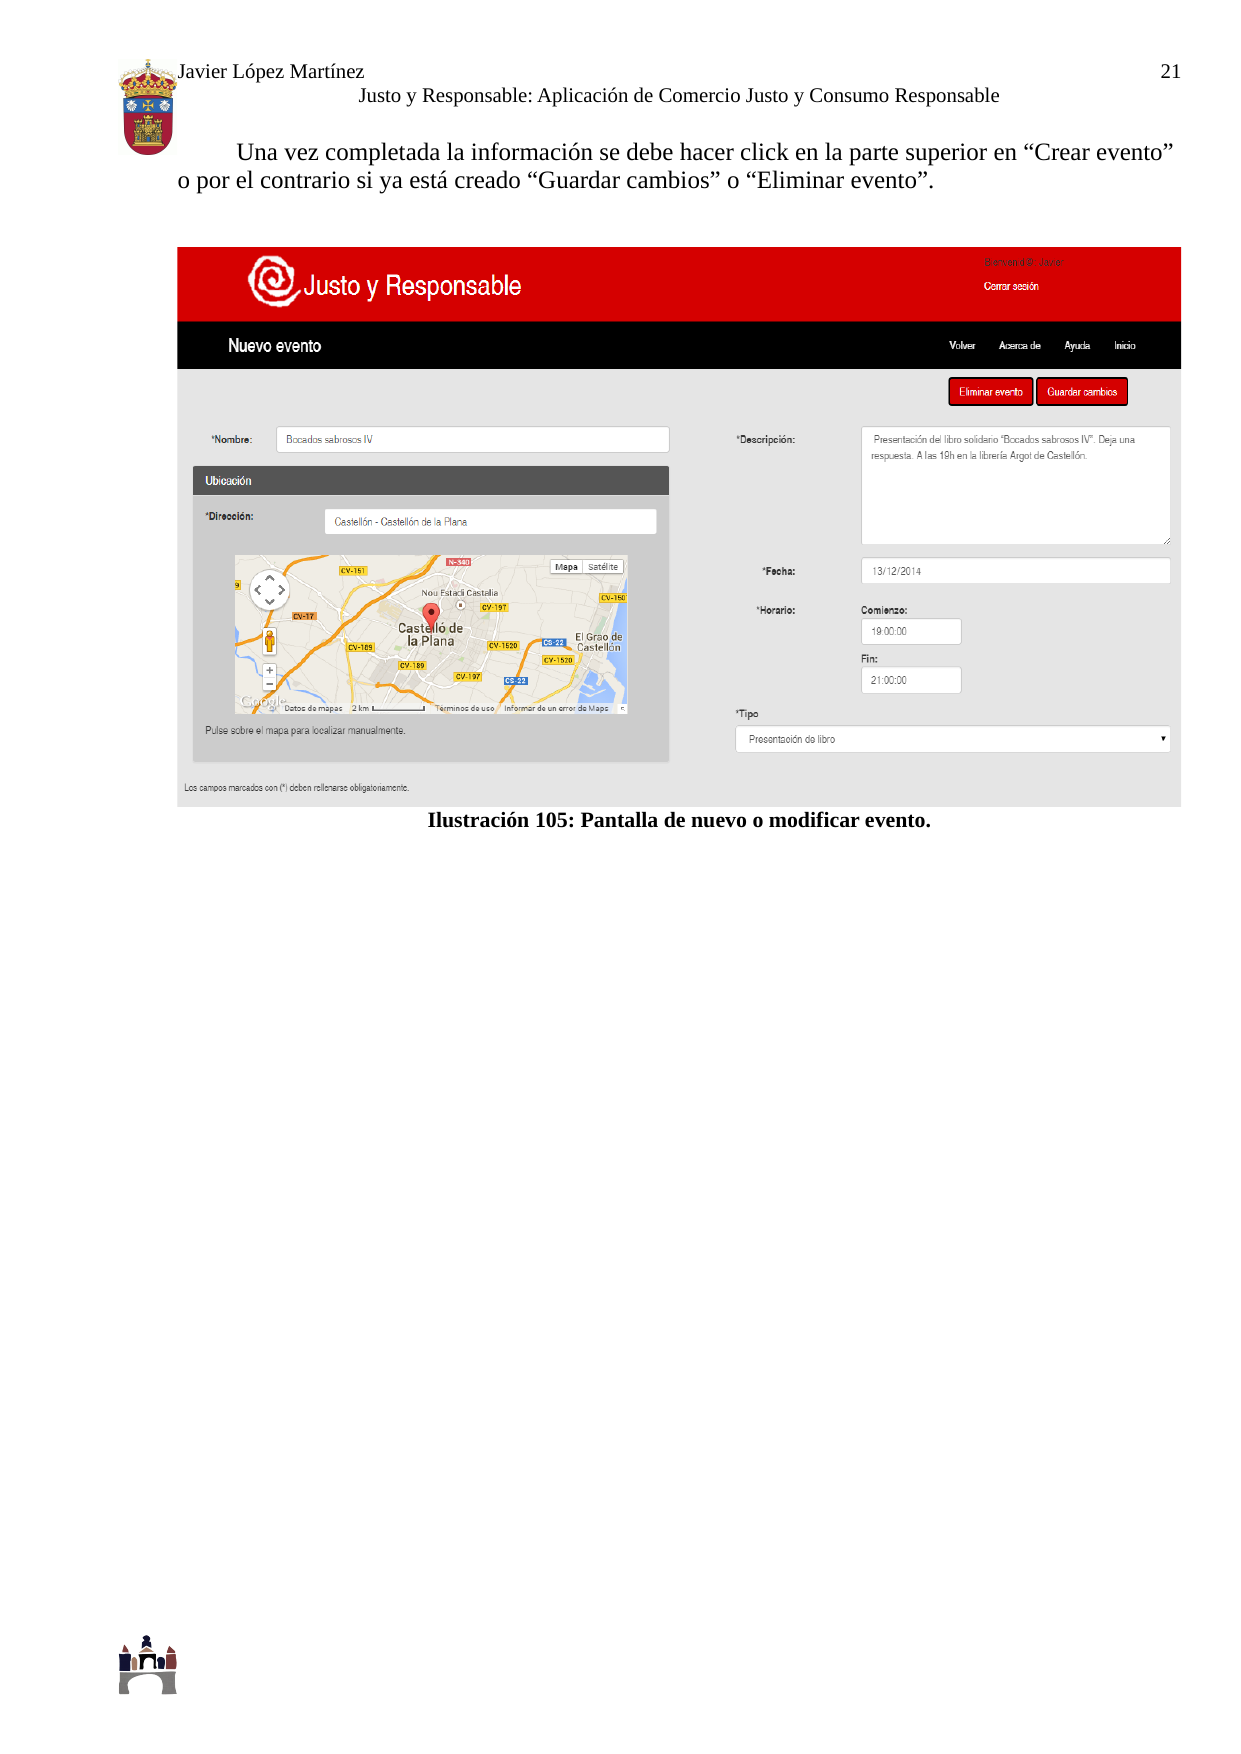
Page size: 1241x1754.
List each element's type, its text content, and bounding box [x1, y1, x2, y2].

text Una vez completada la información se debe hacer click en la parte superior en “Crear evento” o por el contrario si ya está creado “Guardar cambios” o “Eliminar evento”. [177, 137, 1181, 194]
picture [118, 1634, 178, 1695]
picture [118, 59, 178, 155]
text Ilustración 22: Pantalla de nuevo o modificar evento. [177, 807, 1181, 832]
picture [177, 247, 1182, 807]
